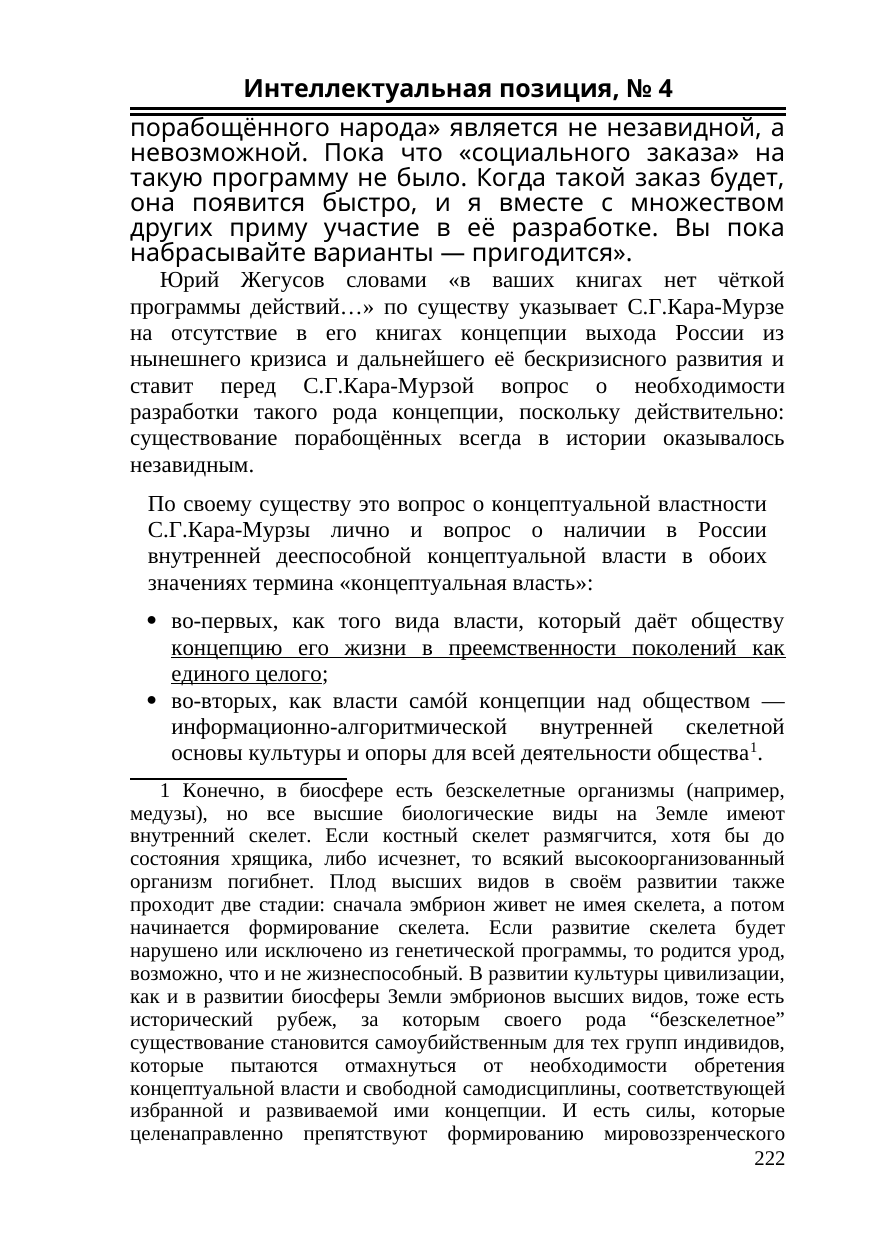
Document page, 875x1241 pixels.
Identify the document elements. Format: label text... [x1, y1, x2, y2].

text порабощённого народа» является не незавидной, а невозможной. Пока что «социального заказа» на такую программу не было. Когда такой заказ будет, она появится быстро, и я вместе с множеством других приму участие в её разработке. Вы пока набрасывайте варианты — пригодится». [130, 116, 786, 266]
text Юрий Жегусов словами «в ваших книгах нет чёткой программы действий…» по существу указывает С.Г.Кара-Мурзе на отсутствие в его книгах концепции выхода России из нынешнего кризиса и дальнейшего её бескризисного развития и ставит перед С.Г.Кара-Мурзой вопрос о необходимости разработки такого рода концепции, поскольку действительно: существование порабощённых всегда в истории оказывалось незавидным. [130, 266, 786, 477]
list во-первых, как того вида власти, который даёт обществу концепцию его жизни в преемственности поколений как единого целого; [148, 608, 786, 687]
list во-вторых, как власти самóй концепции над обществом — информационно-алгоритмической внутренней скелетной основы культуры и опоры для всей деятельности общества. [148, 687, 786, 766]
list Конечно, в биосфере есть безскелетные организмы (например, медузы), но все высшие биологические виды на Земле имеют внутренний скелет. Если костный скелет размягчится, хотя бы до состояния хрящика, либо исчезнет, то всякий высокоорганизованный организм погибнет. Плод высших видов в своём развитии также проходит две стадии: сначала эмбрион живет не имея скелета, а потом начинается формирование скелета. Если развитие скелета будет нарушено или исключено из генетической программы, то родится урод, возможно, что и не жизнеспособный. В развитии культуры цивилизации, как и в развитии биосферы Земли эмбрионов высших видов, тоже есть исторический рубеж, за которым своего рода “безскелетное” существование становится самоубийственным для тех групп индивидов, которые пытаются отмахнуться от необходимости обретения концептуальной власти и свободной самодисциплины, соответствующей избранной и развиваемой ими концепции. И есть силы, которые целенаправленно препятствуют формированию мировоззренческого [130, 779, 786, 1145]
text По своему существу это вопрос о концептуальной властности С.Г.Кара-Мурзы лично и вопрос о наличии в России внутренней дееспособной концептуальной власти в обоих значениях термина «концептуальная власть»: [148, 490, 768, 595]
